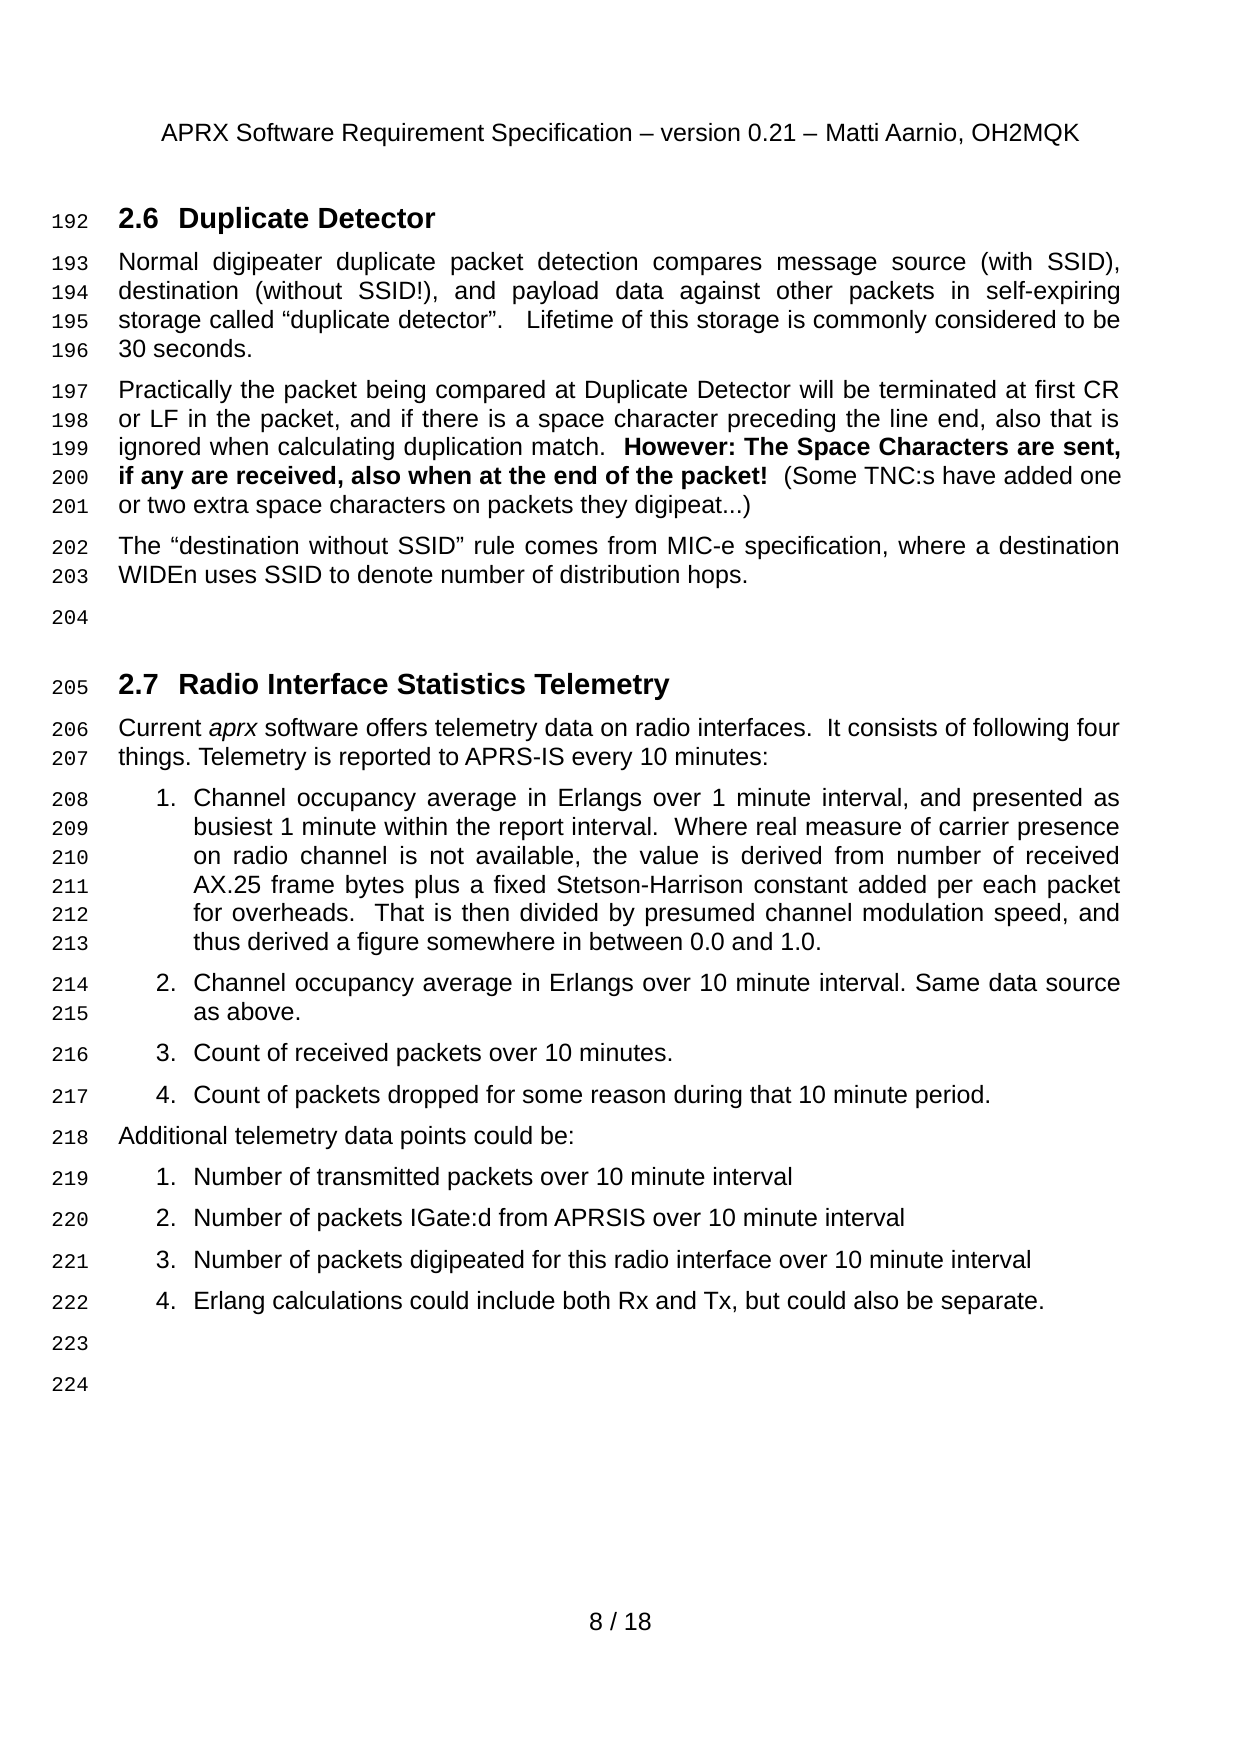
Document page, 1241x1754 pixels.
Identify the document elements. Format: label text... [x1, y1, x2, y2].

list Number of transmitted packets over 10 minute interval [156, 1162, 1122, 1191]
subtitle Duplicate Detector [118, 201, 1122, 235]
list Channel occupancy average in Erlangs over 10 minute interval. Same data source as above. [156, 968, 1122, 1026]
text Additional telemetry data points could be: [118, 1121, 1122, 1150]
list Count of received packets over 10 minutes. [156, 1038, 1122, 1067]
subtitle Radio Interface Statistics Telemetry [118, 667, 1122, 701]
list Channel occupancy average in Erlangs over 1 minute interval, and presented as busiest 1 minute within the report interval. Where real measure of carrier presence on radio channel is not available, the value is derived from number of received AX.25 frame bytes plus a fixed Stetson-Harrison constant added per each packet for overheads. That is then divided by presumed channel modulation speed, and thus derived a figure somewhere in between 0.0 and 1.0. [156, 783, 1122, 956]
text Practically the packet being compared at Duplicate Detector will be terminated at first CR or LF in the packet, and if there is a space character preceding the line end, also that is ignored when calculating duplication match. However: The Space Characters are sent, if any are received, also when at the end of the packet! (Some TNC:s have added one or two extra space characters on packets they digipeat...) [118, 375, 1122, 519]
list Erlang calculations could include both Rx and Tx, but could also be separate. [156, 1286, 1122, 1315]
list Count of packets dropped for some reason during that 10 minute period. [156, 1080, 1122, 1108]
text Normal digipeater duplicate packet detection compares message source (with SSID), destination (without SSID!), and payload data against other packets in self-expiring storage called “duplicate detector”. Lifetime of this storage is commonly considered to be 30 seconds. [118, 247, 1122, 362]
text Current aprx software offers telemetry data on radio interfaces. It consists of following four things. Telemetry is reported to APRS-IS every 10 minutes: [118, 713, 1122, 771]
text The “destination without SSID” rule comes from MIC-e specification, where a destination WIDEn uses SSID to denote number of distribution hops. [118, 531, 1122, 589]
list Number of packets digipeated for this radio interface over 10 minute interval [156, 1245, 1122, 1273]
list Number of packets IGate:d from APRSIS over 10 minute interval [156, 1203, 1122, 1232]
